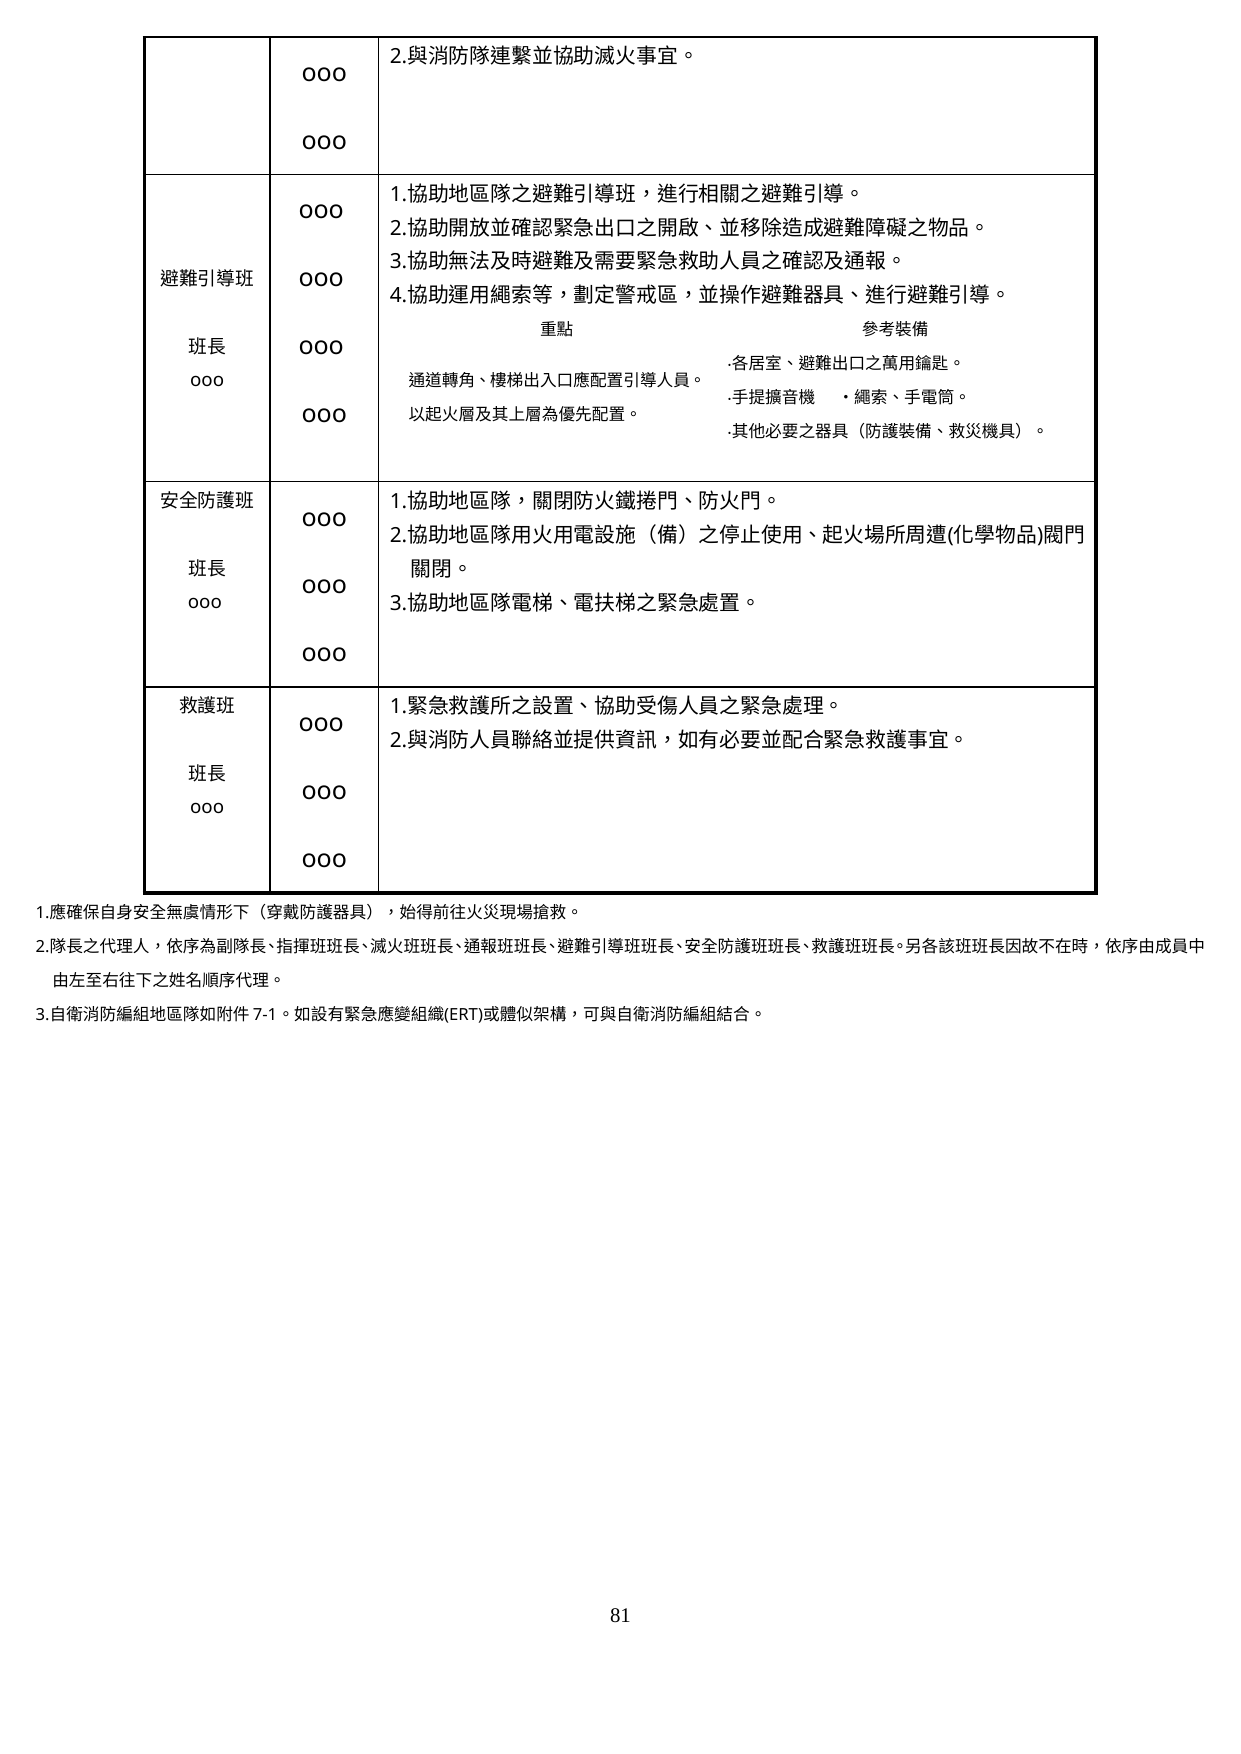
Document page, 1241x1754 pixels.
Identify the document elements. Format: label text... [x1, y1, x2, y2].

table_cell 救護班 班長 ooo [146, 688, 269, 891]
table_cell 避難引導班 班長 ooo [146, 175, 269, 481]
table_cell ooo ooo [271, 38, 378, 173]
table_header 參考裝備 [716, 311, 1074, 345]
table_cell 1.協助地區隊，關閉防火鐵捲門、防火門。 2.協助地區隊用火用電設施（備）之停止使用、起火場所周遭(化學物品)閥門關閉。 3.協助地區隊電梯、電扶梯之緊急處置。 [379, 482, 1094, 686]
table_cell 1.緊急救護所之設置、協助受傷人員之緊急處理。 2.與消防人員聯絡並提供資訊，如有必要並配合緊急救護事宜。 [379, 688, 1094, 891]
text 2.隊長之代理人，依序為副隊長、指揮班班長、滅火班班長、通報班班長、避難引導班班長、安全防護班班長、救護班班長。另各該班班長因故不在時，依序由成員中由左至右往下之姓名順序代理。 [35, 928, 1205, 996]
text 1.應確保自身安全無虞情形下（穿戴防護器具），始得前往火災現場搶救。 [35, 894, 1205, 928]
table_cell ooo ooo ooo [271, 482, 378, 686]
table_cell ‧各居室、避難出口之萬用鑰匙。 ‧手提擴音機 ‧繩索、手電筒。 ‧其他必要之器具（防護裝備、救災機具）。 [716, 345, 1074, 447]
table_cell ooo ooo ooo [271, 688, 378, 891]
table_cell 安全防護班 班長 ooo [146, 482, 269, 686]
table_cell [146, 38, 269, 173]
table_header 重點 [397, 311, 716, 345]
table_cell 1.協助地區隊之避難引導班，進行相關之避難引導。 2.協助開放並確認緊急出口之開啟、並移除造成避難障礙之物品。 3.協助無法及時避難及需要緊急救助人員之確認及通報。 4.協助運用繩索等，劃定警戒區，並操作避難器具、進行避難引導。 [379, 175, 1094, 481]
table_cell ooo ooo ooo ooo [271, 175, 378, 481]
text 3.自衛消防編組地區隊如附件7-1。如設有緊急應變組織(ERT)或體似架構，可與自衛消防編組結合。 [35, 996, 1205, 1030]
table_cell 通道轉角、樓梯出入口應配置引導人員。 以起火層及其上層為優先配置。 [397, 345, 716, 447]
table_cell 2.與消防隊連繫並協助滅火事宜。 [379, 38, 1094, 173]
